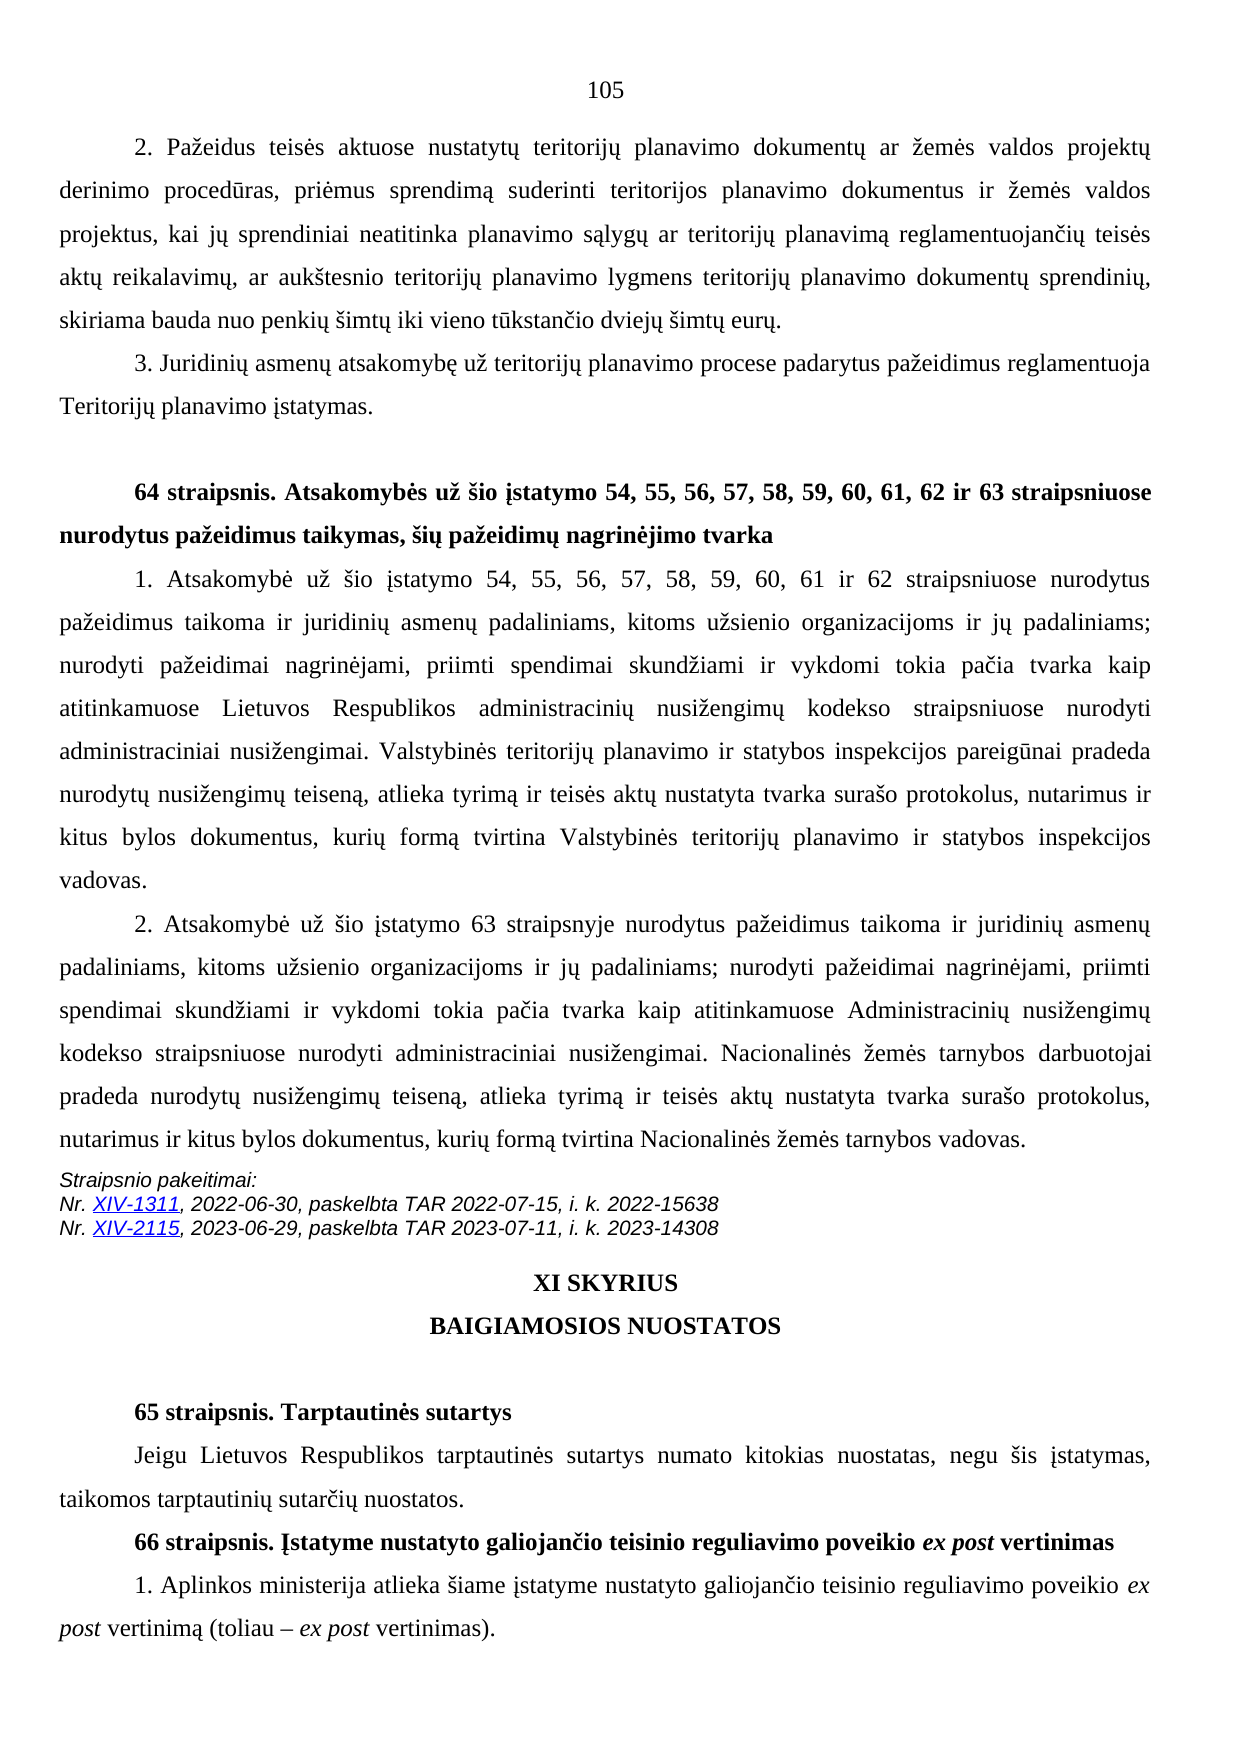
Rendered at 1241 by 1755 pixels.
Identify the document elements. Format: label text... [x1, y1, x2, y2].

text 3. Juridinių asmenų atsakomybę už teritorijų planavimo procese padarytus pažeidimus reglamentuoja Teritorijų planavimo įstatymas. [59, 348, 1152, 420]
text Nr. XIV-1311, 2022-06-30, paskelbta TAR 2022-07-15, i. k. 2022-15638 [59, 1191, 1152, 1215]
text 2. Atsakomybė už šio įstatymo 63 straipsnyje nurodytus pažeidimus taikoma ir juridinių asmenų padaliniams, kitoms užsienio organizacijoms ir jų padaliniams; nurodyti pažeidimai nagrinėjami, priimti spendimai skundžiami ir vykdomi tokia pačia tvarka kaip atitinkamuose Administracinių nusižengimų kodekso straipsniuose nurodyti administraciniai nusižengimai. Nacionalinės žemės tarnybos darbuotojai pradeda nurodytų nusižengimų teiseną, atlieka tyrimą ir teisės aktų nustatyta tvarka surašo protokolus, nutarimus ir kitus bylos dokumentus, kurių formą tvirtina Nacionalinės žemės tarnybos vadovas. [59, 909, 1152, 1153]
text 65 straipsnis. Tarptautinės sutartys [59, 1397, 1152, 1426]
text XI SKYRIUS [59, 1268, 1152, 1297]
text 1. Atsakomybė už šio įstatymo 54, 55, 56, 57, 58, 59, 60, 61 ir 62 straipsniuose nurodytus pažeidimus taikoma ir juridinių asmenų padaliniams, kitoms užsienio organizacijoms ir jų padaliniams; nurodyti pažeidimai nagrinėjami, priimti spendimai skundžiami ir vykdomi tokia pačia tvarka kaip atitinkamuose Lietuvos Respublikos administracinių nusižengimų kodekso straipsniuose nurodyti administraciniai nusižengimai. Valstybinės teritorijų planavimo ir statybos inspekcijos pareigūnai pradeda nurodytų nusižengimų teiseną, atlieka tyrimą ir teisės aktų nustatyta tvarka surašo protokolus, nutarimus ir kitus bylos dokumentus, kurių formą tvirtina Valstybinės teritorijų planavimo ir statybos inspekcijos vadovas. [59, 564, 1152, 894]
text Nr. XIV-2115, 2023-06-29, paskelbta TAR 2023-07-11, i. k. 2023-14308 [59, 1215, 1152, 1239]
text 2. Pažeidus teisės aktuose nustatytų teritorijų planavimo dokumentų ar žemės valdos projektų derinimo procedūras, priėmus sprendimą suderinti teritorijos planavimo dokumentus ir žemės valdos projektus, kai jų sprendiniai neatitinka planavimo sąlygų ar teritorijų planavimą reglamentuojančių teisės aktų reikalavimų, ar aukštesnio teritorijų planavimo lygmens teritorijų planavimo dokumentų sprendinių, skiriama bauda nuo penkių šimtų iki vieno tūkstančio dviejų šimtų eurų. [59, 132, 1152, 334]
text BAIGIAMOSIOS NUOSTATOS [59, 1311, 1152, 1340]
text Straipsnio pakeitimai: [59, 1167, 1152, 1191]
text Jeigu Lietuvos Respublikos tarptautinės sutartys numato kitokias nuostatas, negu šis įstatymas, taikomos tarptautinių sutarčių nuostatos. [59, 1441, 1152, 1512]
text 1. Aplinkos ministerija atlieka šiame įstatyme nustatyto galiojančio teisinio reguliavimo poveikio ex post vertinimą (toliau – ex post vertinimas). [59, 1570, 1152, 1642]
text 66 straipsnis. Įstatyme nustatyto galiojančio teisinio reguliavimo poveikio ex post vertinimas [134, 1527, 1152, 1556]
text 64 straipsnis. Atsakomybės už šio įstatymo 54, 55, 56, 57, 58, 59, 60, 61, 62 ir 63 straipsniuose nurodytus pažeidimus taikymas, šių pažeidimų nagrinėjimo tvarka [59, 477, 1152, 549]
